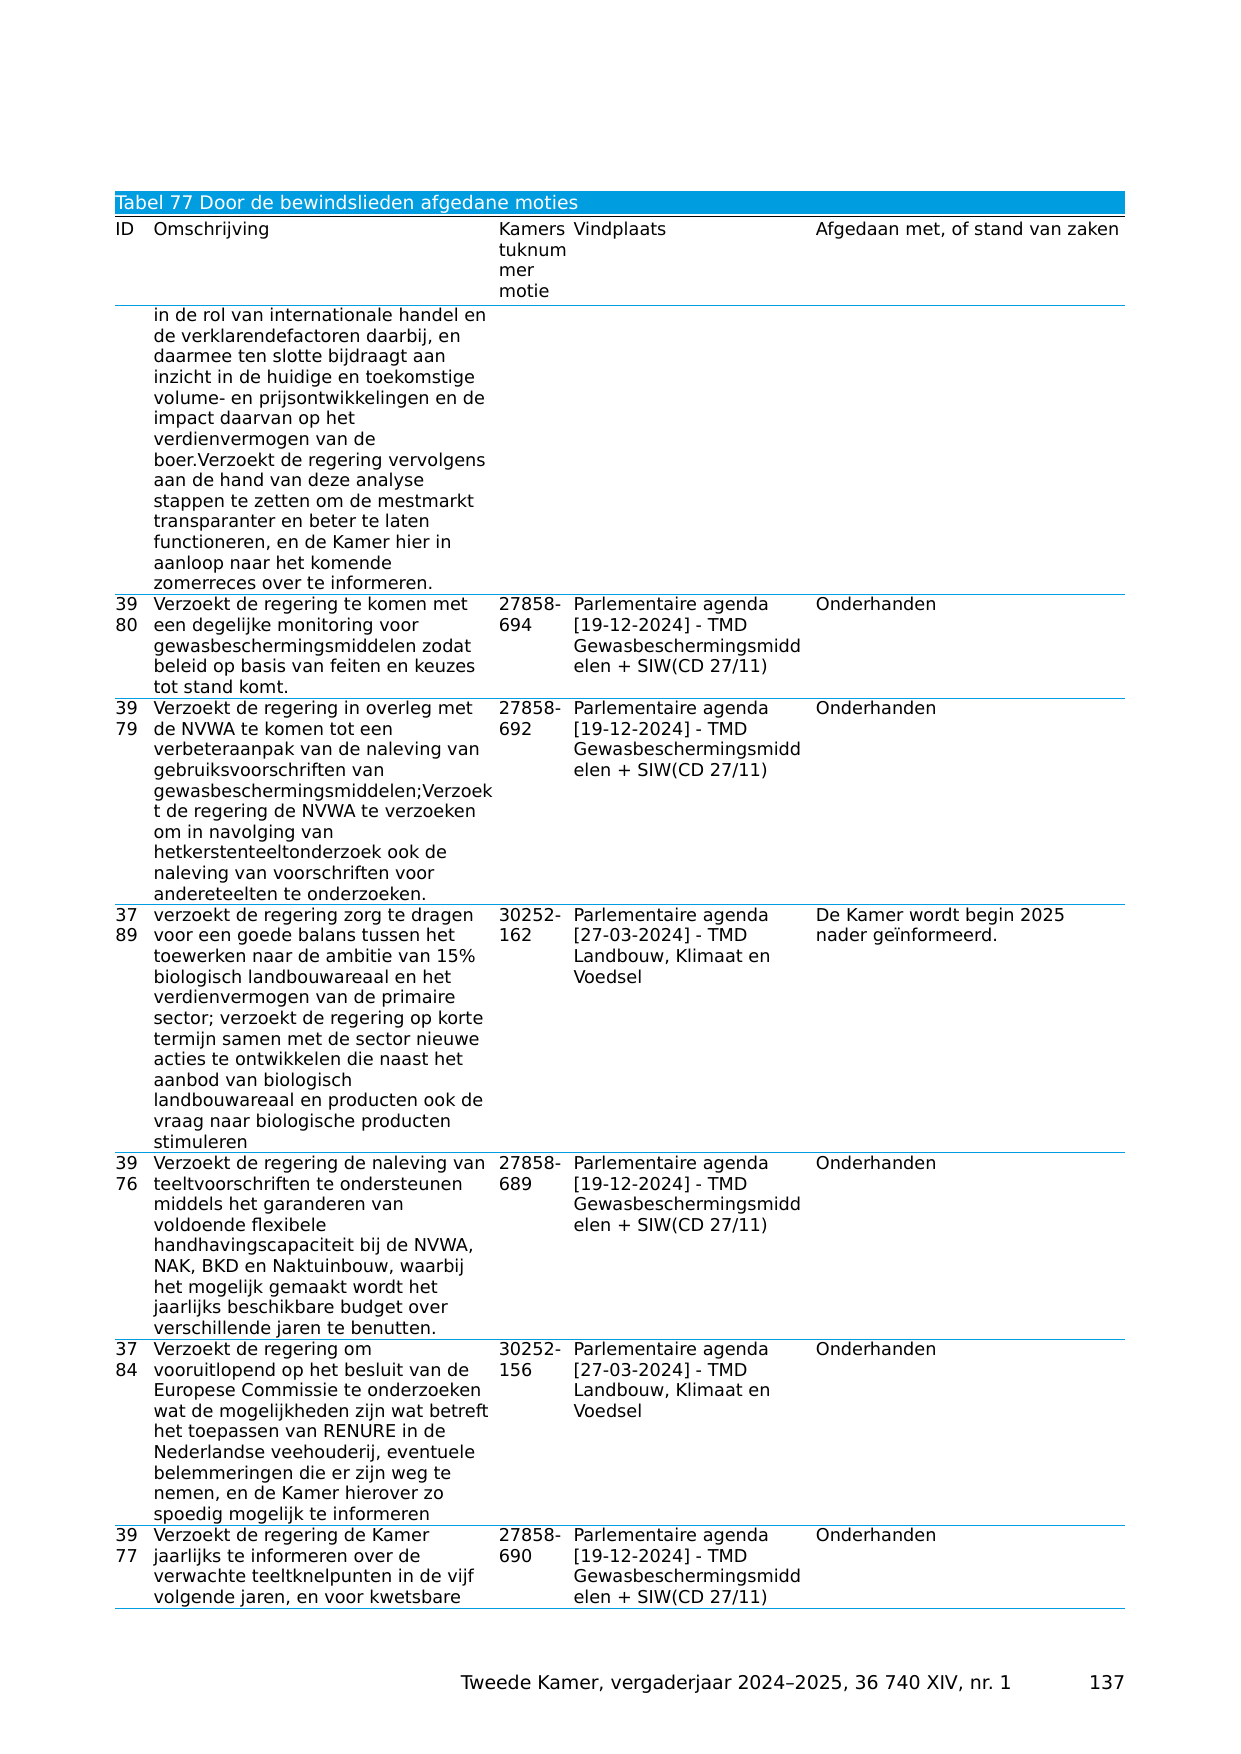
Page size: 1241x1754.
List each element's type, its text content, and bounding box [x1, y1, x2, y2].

table_cell 27858-694 [496, 595, 570, 697]
table_cell 27858-689 [496, 1153, 570, 1338]
table_cell 27858-690 [496, 1526, 570, 1608]
table_cell Vindplaats [570, 217, 813, 304]
table_cell Verzoekt de regering de Kamer jaarlijks te informeren over de verwachte teeltknelpunten in de vijf volgende jaren, en voor kwetsbare [150, 1526, 496, 1608]
table_cell Onderhanden [813, 1340, 1125, 1524]
table_cell Parlementaire agenda [19-12-2024] - TMD Gewasbeschermingsmiddelen + SIW(CD 27/11) [570, 595, 813, 697]
table_cell 3976 [115, 1153, 150, 1338]
table_cell 3980 [115, 595, 150, 697]
table_cell 3784 [115, 1340, 150, 1524]
table_cell Verzoekt de regering de naleving van teeltvoorschriften te ondersteunen middels het garanderen van voldoende flexibele handhavingscapaciteit bij de NVWA, NAK, BKD en Naktuinbouw, waarbij het mogelijk gemaakt wordt het jaarlijks beschikbare budget over verschillende jaren te benutten. [150, 1153, 496, 1338]
table_cell 30252-162 [496, 905, 570, 1152]
table_cell Parlementaire agenda [27-03-2024] - TMD Landbouw, Klimaat en Voedsel [570, 1340, 813, 1524]
table_cell Parlementaire agenda [19-12-2024] - TMD Gewasbeschermingsmiddelen + SIW(CD 27/11) [570, 699, 813, 904]
table_cell Onderhanden [813, 1526, 1125, 1608]
table_cell ID [115, 217, 150, 304]
table_cell Parlementaire agenda [27-03-2024] - TMD Landbouw, Klimaat en Voedsel [570, 905, 813, 1152]
table_cell 3789 [115, 905, 150, 1152]
table_cell 30252-156 [496, 1340, 570, 1524]
table_cell Verzoekt de regering om vooruitlopend op het besluit van de Europese Commissie te onderzoeken wat de mogelijkheden zijn wat betreft het toepassen van RENURE in de Nederlandse veehouderij, eventuele belemmeringen die er zijn weg te nemen, en de Kamer hierover zo spoedig mogelijk te informeren [150, 1340, 496, 1524]
table_cell Afgedaan met, of stand van zaken [813, 217, 1125, 304]
table_cell Omschrijving [150, 217, 496, 304]
table_cell Parlementaire agenda [19-12-2024] - TMD Gewasbeschermingsmiddelen + SIW(CD 27/11) [570, 1526, 813, 1608]
table_cell [115, 306, 150, 594]
table_cell Onderhanden [813, 1153, 1125, 1338]
table_cell in de rol van internationale handel en de verklarendefactoren daarbij, en daarmee ten slotte bijdraagt aan inzicht in de huidige en toekomstige volume- en prijsontwikkelingen en de impact daarvan op het verdienvermogen van de boer.Verzoekt de regering vervolgens aan de hand van deze analyse stappen te zetten om de mestmarkt transparanter en beter te laten functioneren, en de Kamer hier in aanloop naar het komende zomerreces over te informeren. [150, 306, 496, 594]
table_cell [570, 306, 813, 594]
table_cell Onderhanden [813, 595, 1125, 697]
table_cell [813, 306, 1125, 594]
table_cell 3977 [115, 1526, 150, 1608]
table_cell Verzoekt de regering te komen met een degelijke monitoring voor gewasbeschermingsmiddelen zodat beleid op basis van feiten en keuzes tot stand komt. [150, 595, 496, 697]
table_cell De Kamer wordt begin 2025 nader geïnformeerd. [813, 905, 1125, 1152]
table_cell Kamerstuknummer motie [496, 217, 570, 304]
table_cell verzoekt de regering zorg te dragen voor een goede balans tussen het toewerken naar de ambitie van 15% biologisch landbouwareaal en het verdienvermogen van de primaire sector; verzoekt de regering op korte termijn samen met de sector nieuwe acties te ontwikkelen die naast het aanbod van biologisch landbouwareaal en producten ook de vraag naar biologische producten stimuleren [150, 905, 496, 1152]
table_cell 27858-692 [496, 699, 570, 904]
table_cell 3979 [115, 699, 150, 904]
table_cell [496, 306, 570, 594]
table_cell Verzoekt de regering in overleg met de NVWA te komen tot een verbeteraanpak van de naleving van gebruiksvoorschriften van gewasbeschermingsmiddelen;Verzoekt de regering de NVWA te verzoeken om in navolging van hetkerstenteeltonderzoek ook de naleving van voorschriften voor andereteelten te onderzoeken. [150, 699, 496, 904]
table_cell Onderhanden [813, 699, 1125, 904]
table_cell Parlementaire agenda [19-12-2024] - TMD Gewasbeschermingsmiddelen + SIW(CD 27/11) [570, 1153, 813, 1338]
